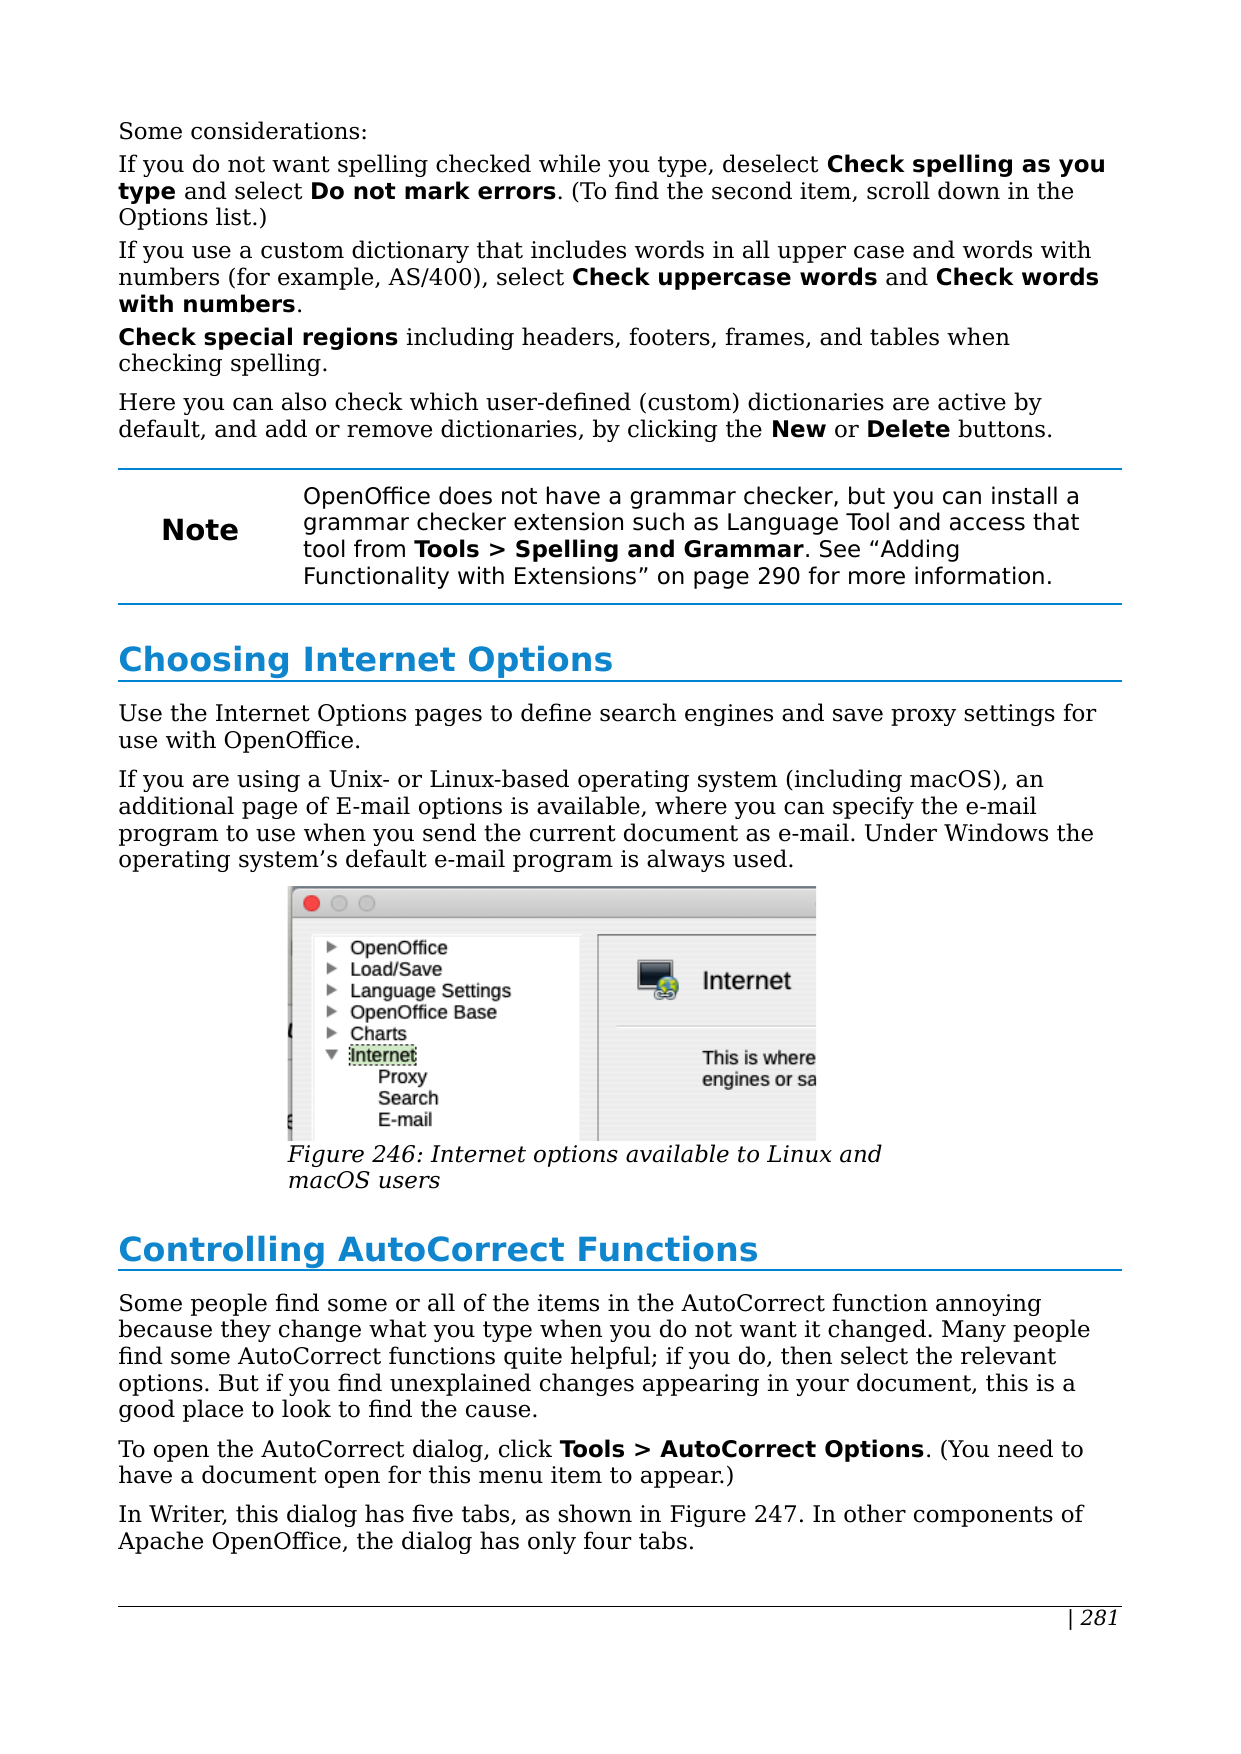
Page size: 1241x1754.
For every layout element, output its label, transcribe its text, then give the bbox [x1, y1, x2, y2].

text To open the AutoCorrect dialog, click Tools > AutoCorrect Options. (You need to have a document open for this menu item to appear.) [118, 1436, 1122, 1489]
text Some people find some or all of the items in the AutoCorrect function annoying because they change what you type when you do not want it changed. Many people find some AutoCorrect functions quite helpful; if you do, then select the relevant options. But if you find unexplained changes appearing in your document, this is a good place to look to find the cause. [118, 1290, 1122, 1423]
list If you do not want spelling checked while you type, deselect Check spelling as you type and select Do not mark errors. (To find the second item, scroll down in the Options list.) [118, 151, 1122, 231]
picture [287, 886, 817, 1141]
list Some considerations: [118, 118, 1122, 145]
text If you are using a Unix- or Linux-based operating system (including macOS), an additional page of E-mail options is available, where you can specify the e-mail program to use when you send the current document as e-mail. Under Windows the operating system’s default e-mail program is always used. [118, 766, 1122, 873]
subtitle Controlling AutoCorrect Functions [118, 1230, 1122, 1269]
text In Writer, this dialog has five tabs, as shown in Figure 247. In other components of Apache OpenOffice, the dialog has only four tabs. [118, 1502, 1122, 1555]
table_header OpenOffice does not have a grammar checker, but you can install a grammar checker extension such as Language Tool and access that tool from Tools > Spelling and Grammar. See “Adding Functionality with Extensions” on page 288 for more information. [281, 470, 1122, 603]
table_header Note [118, 470, 281, 603]
text Use the Internet Options pages to define search engines and save proxy settings for use with OpenOffice. [118, 701, 1122, 754]
subtitle Choosing Internet Options [118, 641, 1122, 680]
list If you use a custom dictionary that includes words in all upper case and words with numbers (for example, AS/400), select Check uppercase words and Check words with numbers. [118, 237, 1122, 317]
text Figure 246: Internet options available to Linux and macOS users [288, 1138, 953, 1194]
text Here you can also check which user-defined (custom) dictionaries are active by default, and add or remove dictionaries, by clicking the New or Delete buttons. [118, 389, 1122, 443]
list Check special regions including headers, footers, frames, and tables when checking spelling. [118, 324, 1122, 377]
